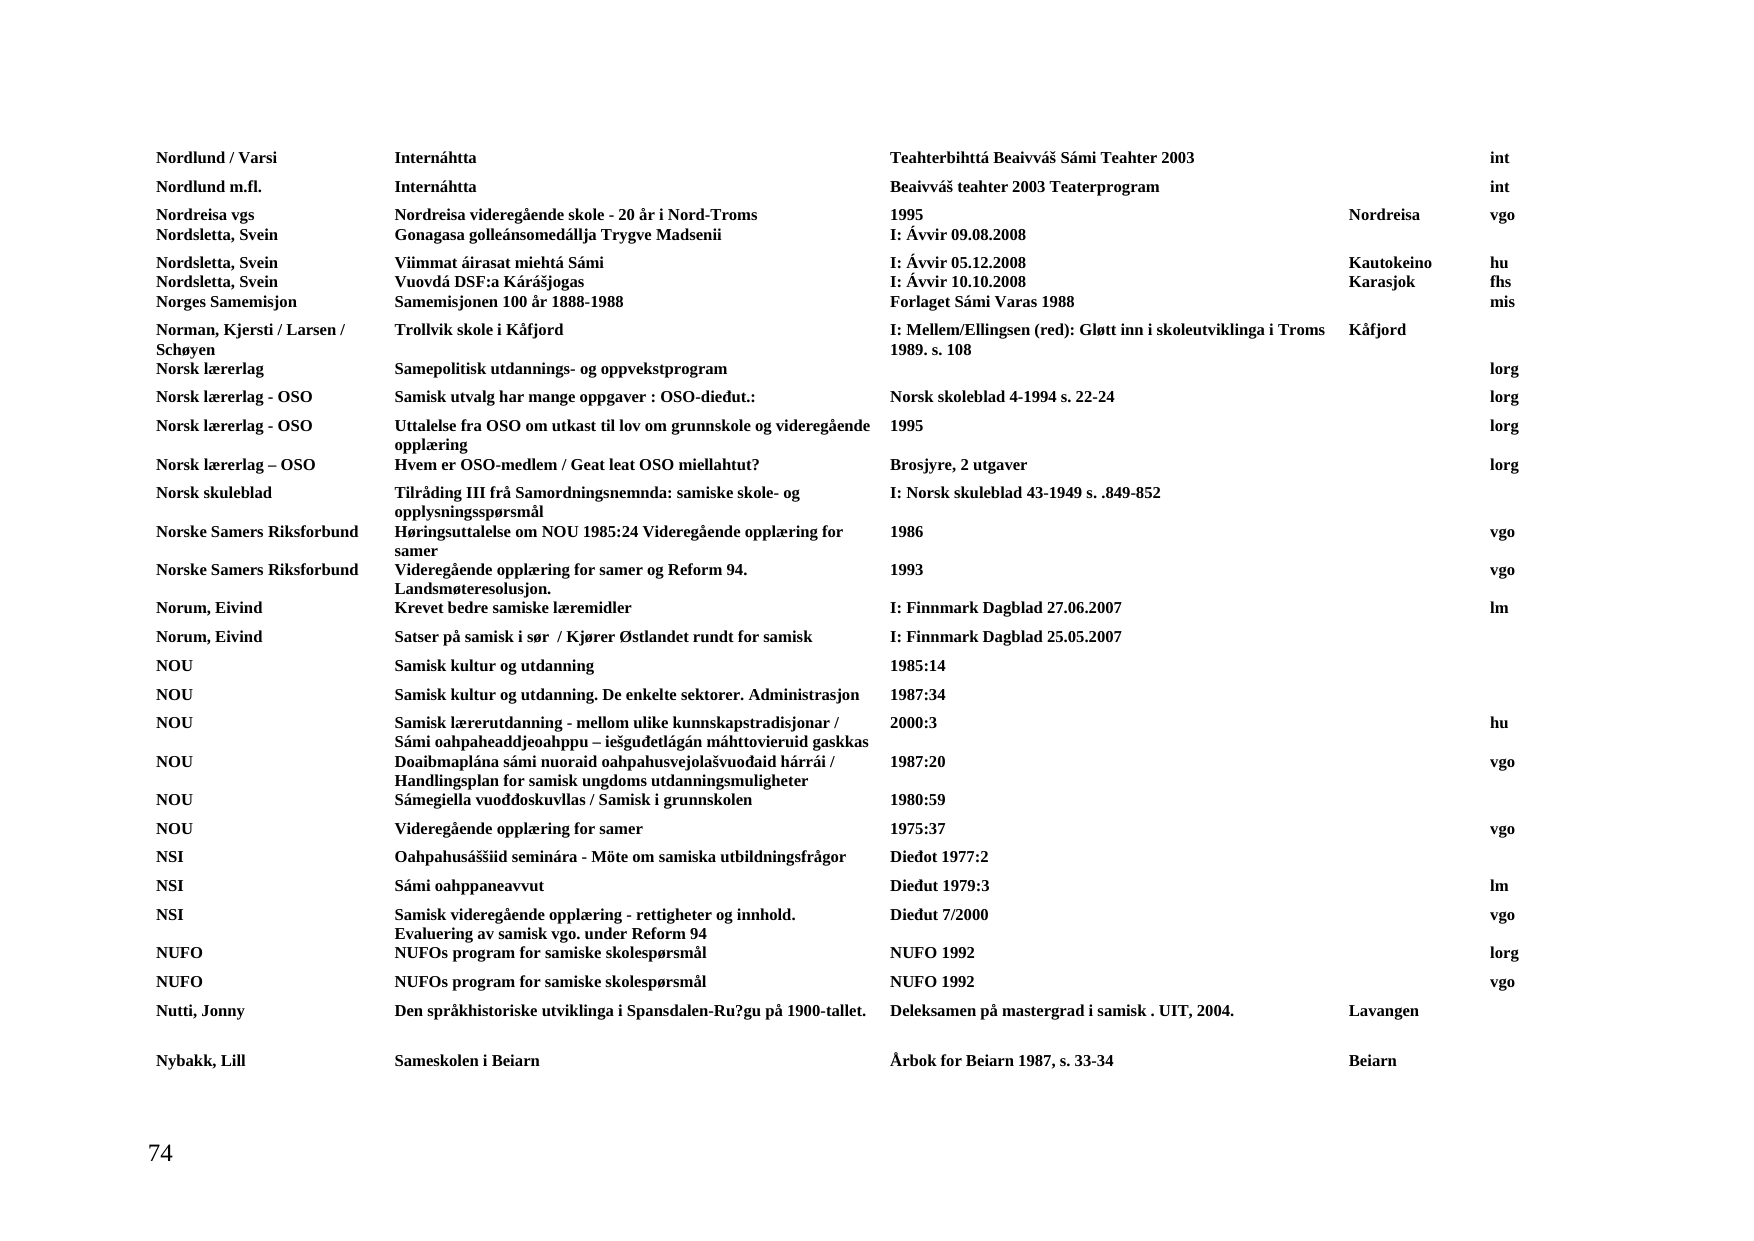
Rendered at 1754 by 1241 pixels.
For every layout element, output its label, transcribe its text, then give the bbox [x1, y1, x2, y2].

table_cell Norsk lærerlag - OSO [149, 387, 387, 416]
table_cell [1341, 359, 1482, 387]
table_cell hu [1483, 253, 1605, 272]
table_cell 1985:14 [883, 656, 1341, 684]
table_cell vgo [1483, 819, 1605, 847]
table_cell Dieđot 1977:2 [883, 847, 1341, 876]
table_cell Dieđut 1979:3 [883, 876, 1341, 905]
table_cell Nordreisa vgs [149, 205, 387, 224]
table_cell [1483, 847, 1605, 876]
table_cell [1341, 627, 1482, 656]
table_cell I: Ávvir 09.08.2008 [883, 224, 1341, 253]
table_cell Doaibmaplána sámi nuoraid oahpahusvejolašvuođaid hárrái / Handlingsplan for samisk ungdoms utdanningsmuligheter [387, 751, 883, 790]
table_cell I: Finnmark Dagblad 25.05.2007 [883, 627, 1341, 656]
table_cell [1483, 790, 1605, 818]
table_cell NOU [149, 790, 387, 818]
table_cell Samisk videregående opplæring - rettigheter og innhold. Evaluering av samisk vgo. under Reform 94 [387, 905, 883, 943]
table_cell NOU [149, 656, 387, 684]
table_cell vgo [1483, 560, 1605, 598]
table_cell Norske Samers Riksforbund [149, 560, 387, 598]
table_cell Dieđut 7/2000 [883, 905, 1341, 943]
table_cell [1341, 876, 1482, 905]
table_cell lm [1483, 876, 1605, 905]
table_cell NSI [149, 905, 387, 943]
table_cell NUFOs program for samiske skolespørsmål [387, 943, 883, 972]
table_cell Forlaget Sámi Varas 1988 [883, 291, 1341, 320]
table_cell Deleksamen på mastergrad i samisk . UIT, 2004. [883, 1001, 1341, 1051]
table_cell [1483, 483, 1605, 521]
table_cell NUFO [149, 972, 387, 1001]
table_cell [1341, 943, 1482, 972]
table_cell Internáhtta [387, 176, 883, 205]
table_cell Samisk kultur og utdanning. De enkelte sektorer. Administrasjon [387, 684, 883, 713]
table_cell Sámegiella vuođđoskuvllas / Samisk i grunnskolen [387, 790, 883, 818]
table_cell 1987:20 [883, 751, 1341, 790]
table_cell Norske Samers Riksforbund [149, 521, 387, 560]
table_cell lorg [1483, 454, 1605, 483]
table_cell vgo [1483, 751, 1605, 790]
table_cell Norsk lærerlag [149, 359, 387, 387]
table_cell Gonagasa golleánsomedállja Trygve Madsenii [387, 224, 883, 253]
table_cell Nordsletta, Svein [149, 224, 387, 253]
table_cell Kautokeino [1341, 253, 1482, 272]
table_cell I: Finnmark Dagblad 27.06.2007 [883, 598, 1341, 627]
table_cell fhs [1483, 272, 1605, 291]
table_cell [1341, 790, 1482, 818]
table_cell [1483, 627, 1605, 656]
table_cell Krevet bedre samiske læremidler [387, 598, 883, 627]
table_cell Sameskolen i Beiarn [387, 1051, 883, 1079]
table_cell I: Norsk skuleblad 43-1949 s. .849-852 [883, 483, 1341, 521]
table_cell vgo [1483, 905, 1605, 943]
table_cell [1341, 972, 1482, 1001]
table_cell Trollvik skole i Kåfjord [387, 320, 883, 358]
table_cell Nordsletta, Svein [149, 253, 387, 272]
table_cell [1341, 224, 1482, 253]
table_cell vgo [1483, 972, 1605, 1001]
table_cell [1341, 176, 1482, 205]
table_cell Norum, Eivind [149, 598, 387, 627]
table_cell 1975:37 [883, 819, 1341, 847]
table_cell [1341, 483, 1482, 521]
table_cell Nutti, Jonny [149, 1001, 387, 1051]
table_cell NOU [149, 819, 387, 847]
table_cell [1341, 387, 1482, 416]
table_cell [1483, 684, 1605, 713]
table_cell vgo [1483, 205, 1605, 224]
table_cell Hvem er OSO-medlem / Geat leat OSO miellahtut? [387, 454, 883, 483]
table_cell Oahpahusáššiid seminára - Möte om samiska utbildningsfrågor [387, 847, 883, 876]
table_cell [1341, 905, 1482, 943]
table_cell 1995 [883, 416, 1341, 454]
table_cell int [1483, 176, 1605, 205]
table_cell [1341, 521, 1482, 560]
table_cell [1341, 291, 1482, 320]
table_cell hu [1483, 713, 1605, 751]
table_cell [1483, 1051, 1605, 1079]
table_cell Samisk lærerutdanning - mellom ulike kunnskapstradisjonar / Sámi oahpaheaddjeoahppu – iešguđetlágán máhttovieruid gaskkas [387, 713, 883, 751]
table_cell [1341, 598, 1482, 627]
table_cell [1341, 560, 1482, 598]
table_cell [1341, 148, 1482, 176]
table_cell [1483, 656, 1605, 684]
table_cell Nordlund m.fl. [149, 176, 387, 205]
table_cell [1341, 751, 1482, 790]
table_cell Brosjyre, 2 utgaver [883, 454, 1341, 483]
table_cell NOU [149, 684, 387, 713]
table_cell 1987:34 [883, 684, 1341, 713]
table_cell I: Mellem/Ellingsen (red): Gløtt inn i skoleutviklinga i Troms 1989. s. 108 [883, 320, 1341, 358]
table_cell Uttalelse fra OSO om utkast til lov om grunnskole og videregående opplæring [387, 416, 883, 454]
table_cell NUFO 1992 [883, 943, 1341, 972]
table_cell NUFO 1992 [883, 972, 1341, 1001]
table_cell Internáhtta [387, 148, 883, 176]
table_cell Høringsuttalelse om NOU 1985:24 Videregående opplæring for samer [387, 521, 883, 560]
table_cell [1341, 416, 1482, 454]
table_cell vgo [1483, 521, 1605, 560]
table_cell lorg [1483, 416, 1605, 454]
table_cell NUFOs program for samiske skolespørsmål [387, 972, 883, 1001]
table_cell [1483, 1001, 1605, 1051]
table_cell Norges Samemisjon [149, 291, 387, 320]
table_cell [1341, 713, 1482, 751]
table_cell NSI [149, 847, 387, 876]
table_cell [883, 359, 1341, 387]
table_cell NOU [149, 713, 387, 751]
table_cell [1483, 224, 1605, 253]
table_cell Norsk lærerlag – OSO [149, 454, 387, 483]
table_cell int [1483, 148, 1605, 176]
table_cell [1341, 847, 1482, 876]
table_cell 1995 [883, 205, 1341, 224]
table_cell Tilråding III frå Samordningsnemnda: samiske skole- og opplysningsspørsmål [387, 483, 883, 521]
table_cell Vuovdá DSF:a Kárášjogas [387, 272, 883, 291]
table_cell [1341, 819, 1482, 847]
table_cell Samemisjonen 100 år 1888-1988 [387, 291, 883, 320]
table_cell Nordreisa videregående skole - 20 år i Nord-Troms [387, 205, 883, 224]
table_cell [1341, 684, 1482, 713]
table_cell Satser på samisk i sør / Kjører Østlandet rundt for samisk [387, 627, 883, 656]
table_cell lorg [1483, 943, 1605, 972]
table_cell NSI [149, 876, 387, 905]
table_cell Beaivváš teahter 2003 Teaterprogram [883, 176, 1341, 205]
table_cell lorg [1483, 359, 1605, 387]
table_cell Samisk utvalg har mange oppgaver : OSO-dieđut.: [387, 387, 883, 416]
table_cell Kåfjord [1341, 320, 1482, 358]
table_cell NOU [149, 751, 387, 790]
table_cell Norsk skuleblad [149, 483, 387, 521]
table_cell I: Ávvir 10.10.2008 [883, 272, 1341, 291]
table_cell Videregående opplæring for samer og Reform 94. Landsmøteresolusjon. [387, 560, 883, 598]
table_cell Nordsletta, Svein [149, 272, 387, 291]
table_cell [1483, 320, 1605, 358]
table_cell Nordlund / Varsi [149, 148, 387, 176]
table_cell Den språkhistoriske utviklinga i Spansdalen-Ru?gu på 1900-tallet. [387, 1001, 883, 1051]
table_cell 1986 [883, 521, 1341, 560]
table_cell 1993 [883, 560, 1341, 598]
table_cell Lavangen [1341, 1001, 1482, 1051]
table_cell mis [1483, 291, 1605, 320]
table_cell Norsk lærerlag - OSO [149, 416, 387, 454]
table_cell Norum, Eivind [149, 627, 387, 656]
table_cell Karasjok [1341, 272, 1482, 291]
table_cell Teahterbihttá Beaivváš Sámi Teahter 2003 [883, 148, 1341, 176]
table_cell [1341, 454, 1482, 483]
table_cell NUFO [149, 943, 387, 972]
table_cell Samepolitisk utdannings- og oppvekstprogram [387, 359, 883, 387]
table_cell Nybakk, Lill [149, 1051, 387, 1079]
table_cell Samisk kultur og utdanning [387, 656, 883, 684]
table_cell Videregående opplæring for samer [387, 819, 883, 847]
table_cell Norman, Kjersti / Larsen / Schøyen [149, 320, 387, 358]
table_cell lm [1483, 598, 1605, 627]
table_cell 1980:59 [883, 790, 1341, 818]
table_cell [1341, 656, 1482, 684]
table_cell Viimmat áirasat miehtá Sámi [387, 253, 883, 272]
table_cell I: Ávvir 05.12.2008 [883, 253, 1341, 272]
table_cell Sámi oahppaneavvut [387, 876, 883, 905]
table_cell Nordreisa [1341, 205, 1482, 224]
table_cell Norsk skoleblad 4-1994 s. 22-24 [883, 387, 1341, 416]
table_cell lorg [1483, 387, 1605, 416]
table_cell 2000:3 [883, 713, 1341, 751]
table_cell Årbok for Beiarn 1987, s. 33-34 [883, 1051, 1341, 1079]
table_cell Beiarn [1341, 1051, 1482, 1079]
